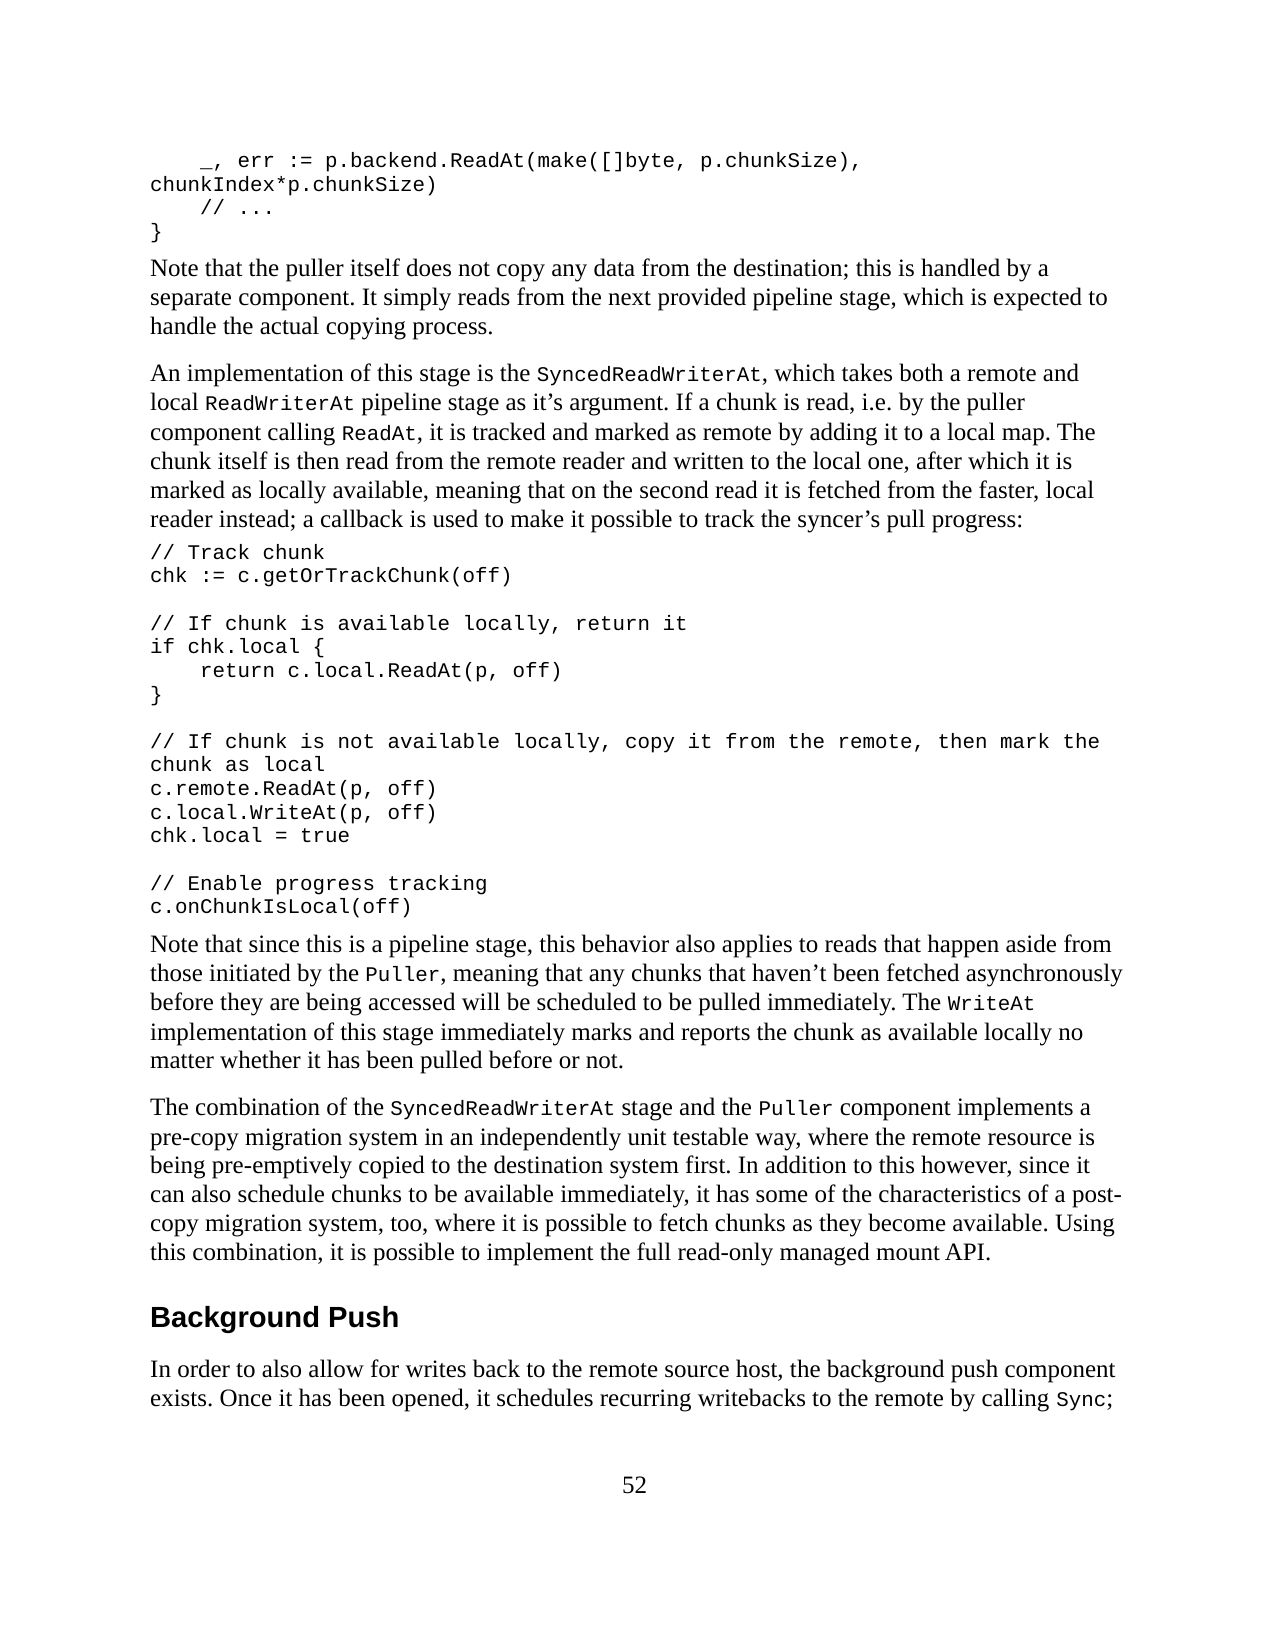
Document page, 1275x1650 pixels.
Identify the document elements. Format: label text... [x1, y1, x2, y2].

text chk.local = true [150, 825, 1125, 849]
subtitle Background Push [150, 1299, 1125, 1333]
text c.onChunkIsLocal(off) [150, 896, 1125, 920]
text chk := c.getOrTrackChunk(off) [150, 565, 1125, 589]
text c.local.WriteAt(p, off) [150, 802, 1125, 825]
text // If chunk is available locally, return it [150, 613, 1125, 636]
text return c.local.ReadAt(p, off) [150, 660, 1125, 683]
text An implementation of this stage is the SyncedReadWriterAt, which takes both a remote and local ReadWriterAt pipeline stage as it’s argument. If a chunk is read, i.e. by the puller component calling ReadAt, it is tracked and marked as remote by adding it to a local map. The chunk itself is then read from the remote reader and written to the local one, after which it is marked as locally available, meaning that on the second read it is fetched from the faster, local reader instead; a callback is used to make it possible to track the syncer’s pull progress: [150, 358, 1125, 533]
text } [150, 221, 1125, 244]
text // Track chunk [150, 542, 1125, 565]
text In order to also allow for writes back to the remote source host, the background push component exists. Once it has been opened, it schedules recurring writebacks to the remote by calling Sync; [150, 1354, 1125, 1413]
text _, err := p.backend.ReadAt(make([]byte, p.chunkSize), chunkIndex*p.chunkSize) [150, 150, 1125, 197]
text if chk.local { [150, 636, 1125, 660]
text The combination of the SyncedReadWriterAt stage and the Puller component implements a pre-copy migration system in an independently unit testable way, where the remote resource is being pre-emptively copied to the destination system first. In addition to this however, since it can also schedule chunks to be available immediately, it has some of the characteristics of a post-copy migration system, too, where it is possible to fetch chunks as they become available. Using this combination, it is possible to implement the full read-only managed mount API. [150, 1092, 1125, 1266]
text // Enable progress tracking [150, 873, 1125, 896]
text // ... [150, 197, 1125, 221]
text Note that the puller itself does not copy any data from the destination; this is handled by a separate component. It simply reads from the next provided pipeline stage, which is expected to handle the actual copying process. [150, 253, 1125, 340]
text c.remote.ReadAt(p, off) [150, 778, 1125, 802]
text // If chunk is not available locally, copy it from the remote, then mark the chunk as local [150, 731, 1125, 778]
text Note that since this is a pipeline stage, this behavior also applies to reads that happen aside from those initiated by the Puller, meaning that any chunks that haven’t been fetched asynchronously before they are being accessed will be scheduled to be pulled immediately. The WriteAt implementation of this stage immediately marks and reports the chunk as available locally no matter whether it has been pulled before or not. [150, 929, 1125, 1074]
text } [150, 683, 1125, 707]
